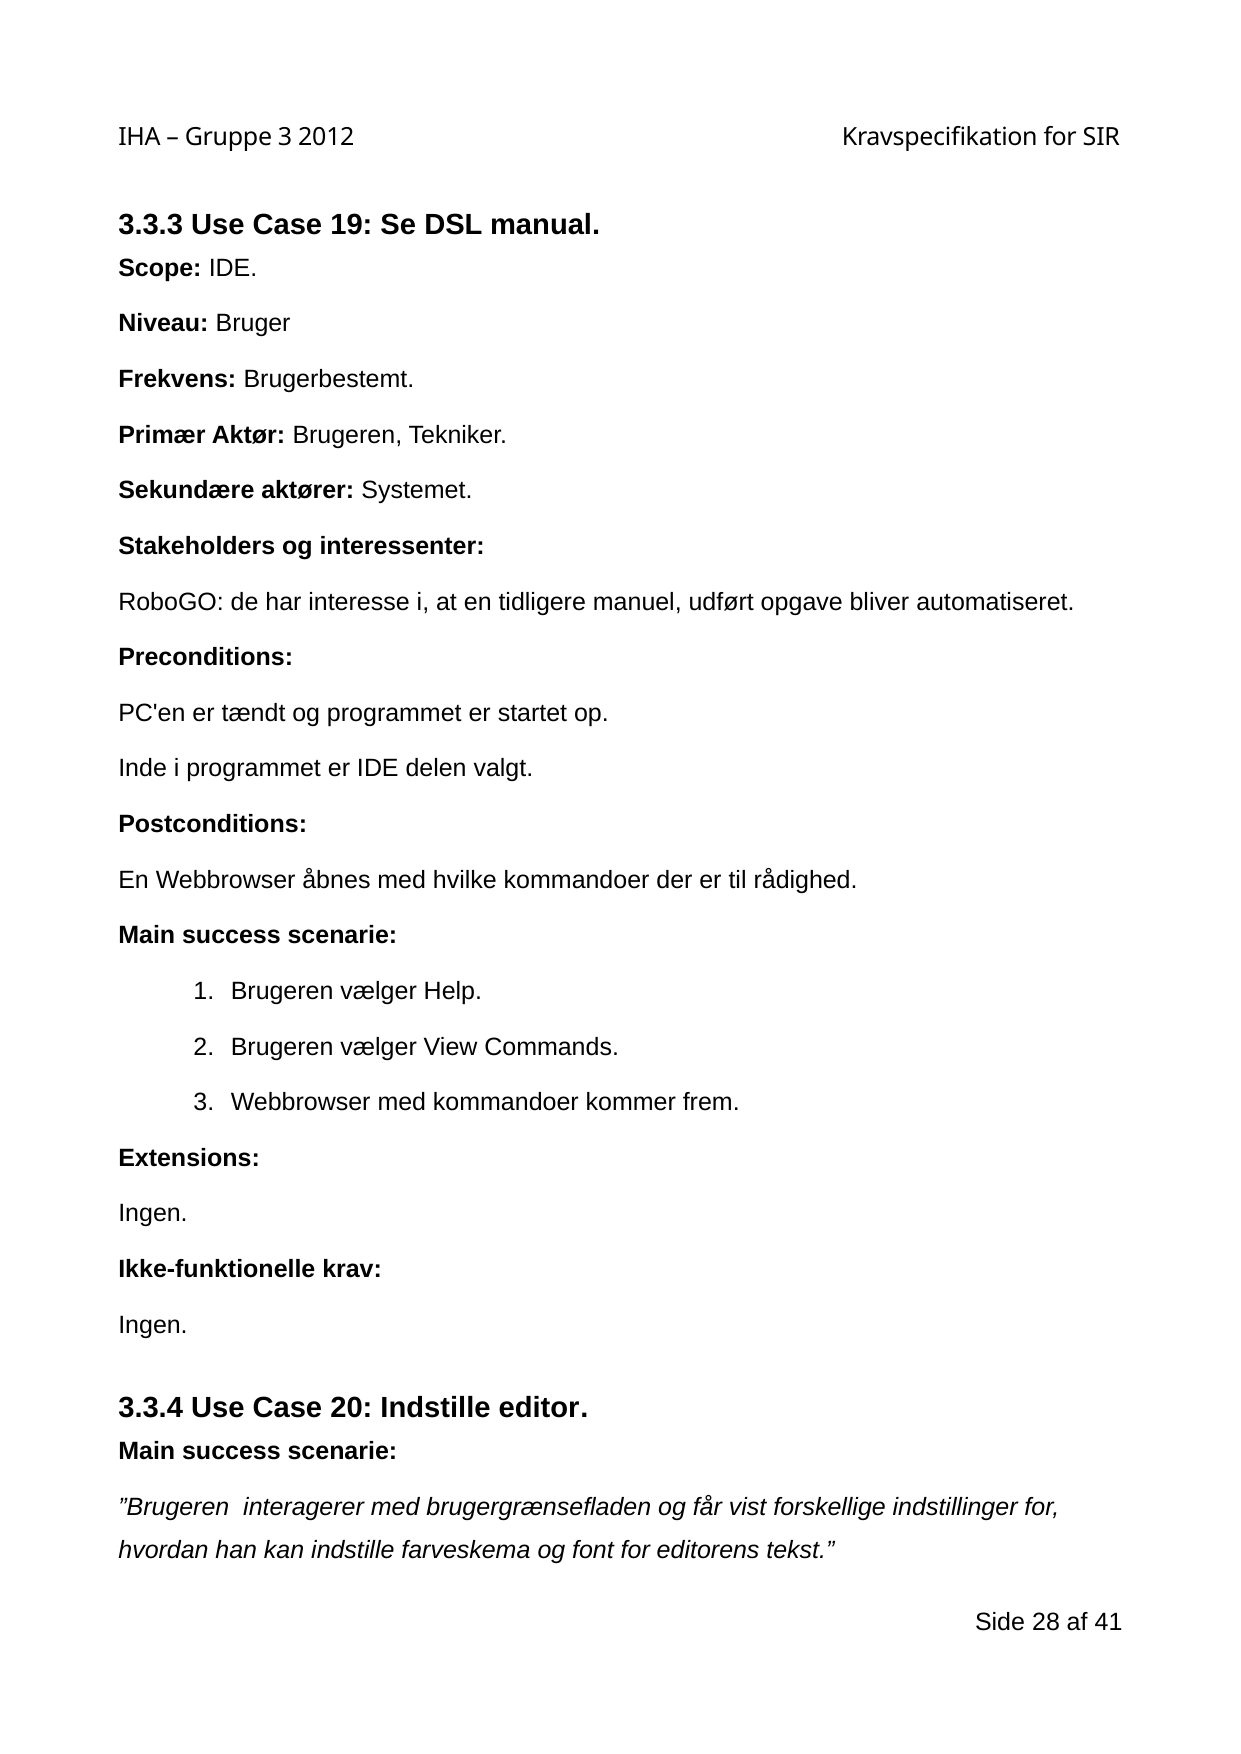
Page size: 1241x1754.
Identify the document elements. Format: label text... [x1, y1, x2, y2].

list Webbrowser med kommandoer kommer frem. [193, 1087, 1122, 1116]
text Stakeholders og interessenter: [118, 531, 1122, 559]
text RoboGO: de har interesse i, at en tidligere manuel, udført opgave bliver automatiseret. [118, 586, 1122, 615]
text Sekundære aktører: Systemet. [118, 475, 1122, 504]
text Extensions: [118, 1143, 1122, 1171]
subtitle 3.3.4 Use Case 20: Indstille editor. [118, 1390, 1122, 1424]
text PC'en er tændt og programmet er startet op. [118, 698, 1122, 726]
text Inde i programmet er IDE delen valgt. [118, 753, 1122, 782]
text Ikke-funktionelle krav: [118, 1254, 1122, 1283]
text Main success scenarie: [118, 920, 1122, 949]
text Frekvens: Brugerbestemt. [118, 364, 1122, 393]
text Ingen. [118, 1309, 1122, 1338]
text En Webbrowser åbnes med hvilke kommandoer der er til rådighed. [118, 864, 1122, 893]
list Brugeren vælger View Commands. [193, 1031, 1122, 1060]
text ”Brugeren interagerer med brugergrænsefladen og får vist forskellige indstillinger for, hvordan han kan indstille farveskema og font for editorens tekst.” [118, 1492, 1122, 1564]
text Ingen. [118, 1198, 1122, 1227]
list Brugeren vælger Help. [193, 976, 1122, 1004]
text Preconditions: [118, 642, 1122, 671]
subtitle 3.3.3 Use Case 19: Se DSL manual. [118, 207, 1122, 240]
text Postconditions: [118, 809, 1122, 838]
text Niveau: Bruger [118, 308, 1122, 337]
text Scope: IDE. [118, 253, 1122, 281]
text Primær Aktør: Brugeren, Tekniker. [118, 419, 1122, 448]
text Main success scenarie: [118, 1436, 1122, 1465]
